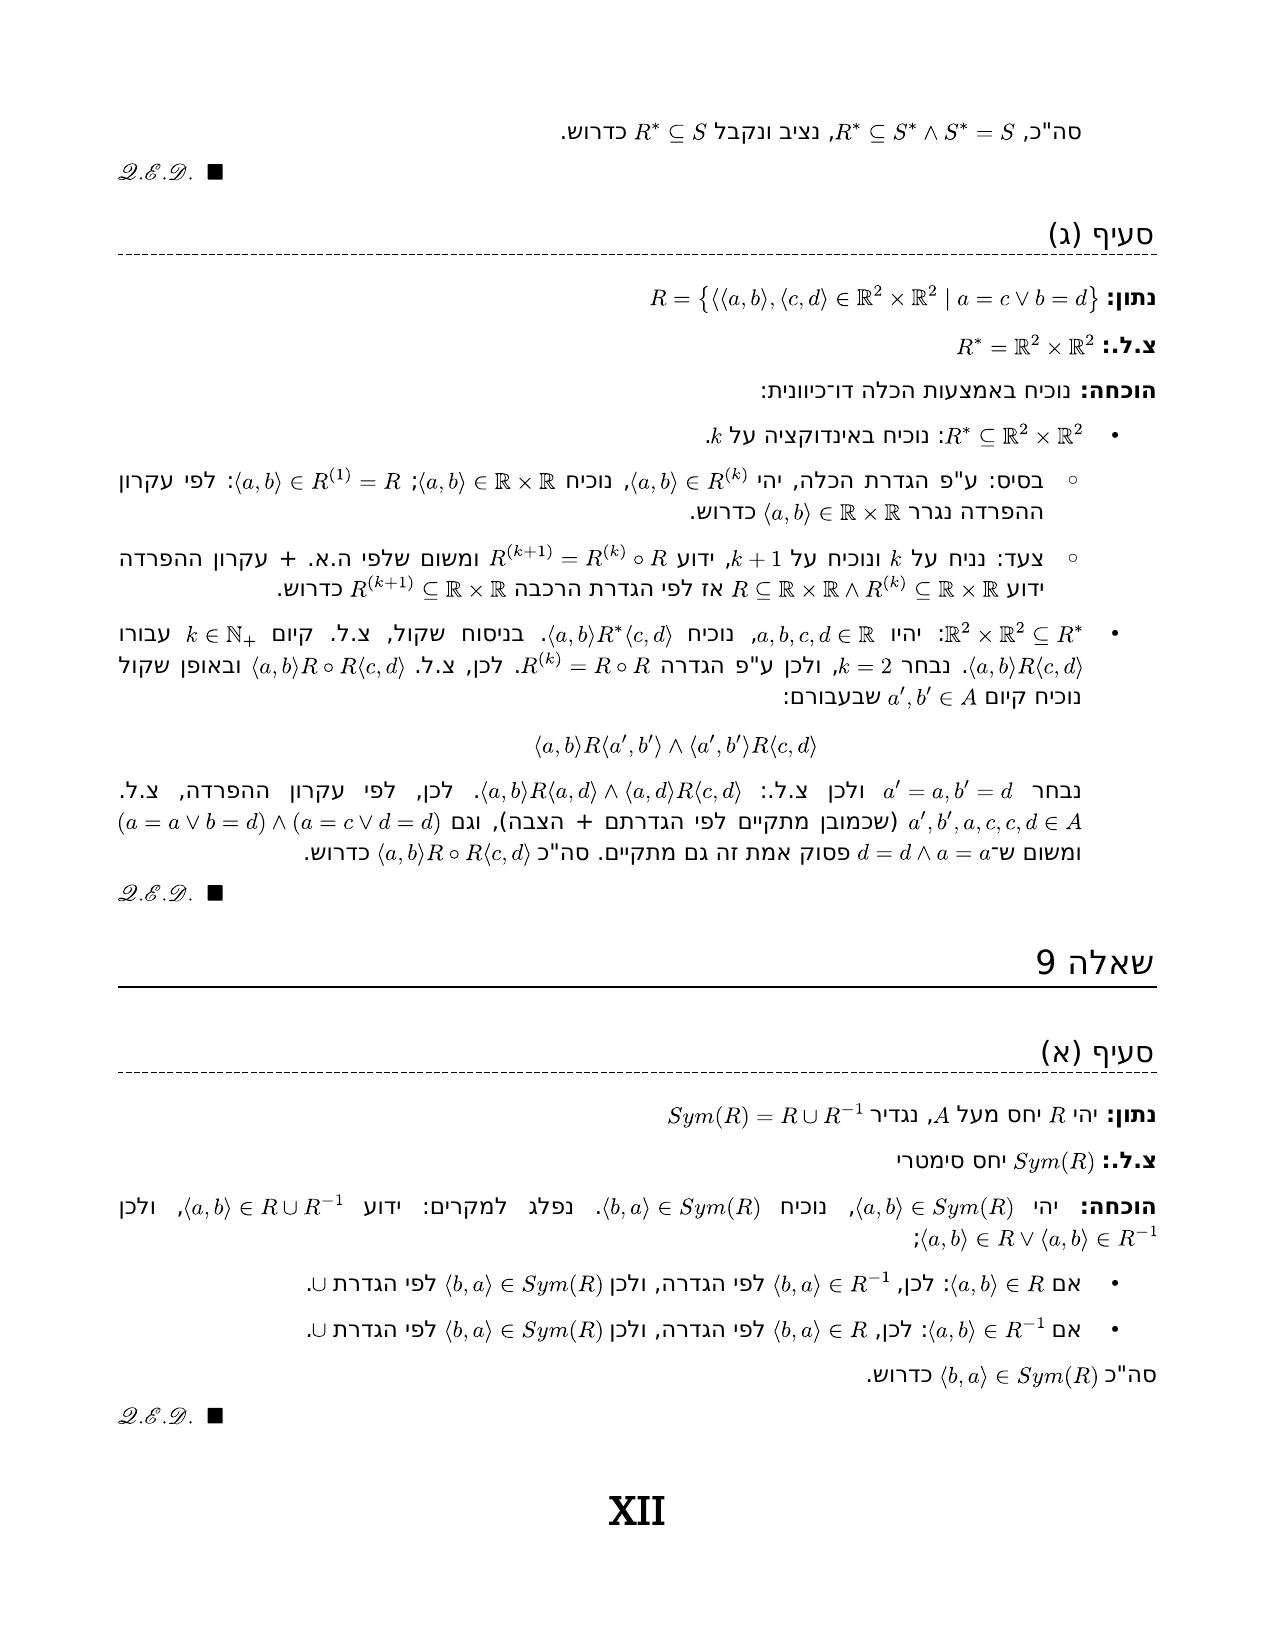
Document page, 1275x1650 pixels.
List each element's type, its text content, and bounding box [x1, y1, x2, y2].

list : יהיו , נוכיח . בניסוח שקול, צ.ל. קיום עבורו . נבחר , ולכן ע"פ הגדרה . לכן, צ.ל. ובאופן שקול נוכיח קיום שבעבורם: [118, 621, 1119, 710]
text נתון: יהי יחס מעל , נגדיר [118, 1102, 1157, 1129]
list נבחר ולכן צ.ל.: . לכן, לפי עקרון ההפרדה, צ.ל. (שכמובן מתקיים לפי הגדרתם + הצבה), וגם ומשום ש־ פסוק אמת זה גם מתקיים. סה"כ כדרוש. [118, 777, 1119, 866]
text הוכחה: נוכיח באמצעות הכלה דו־כיוונית: [118, 377, 1157, 404]
subtitle סעיף (א) [118, 1032, 1157, 1072]
list : נוכיח באינדוקציה על . [118, 422, 1119, 449]
subtitle שאלה 9 [118, 941, 1157, 986]
list סה"כ, , נציב ונקבל כדרוש. [118, 118, 1119, 145]
list צעד: נניח על ונוכיח על , ידוע ומשום שלפי ה.א. + עקרון ההפרדה ידוע אז לפי הגדרת הרכבה כדרוש. [118, 544, 1082, 602]
text צ.ל.: [118, 332, 1157, 358]
subtitle סעיף (ג) [118, 214, 1157, 254]
list אם : לכן, לפי הגדרה, ולכן לפי הגדרת . [118, 1270, 1119, 1297]
list בסיס: ע"פ הגדרת הכלה, יהי , נוכיח ; : לפי עקרון ההפרדה נגרר כדרוש. [118, 467, 1082, 526]
text נתון: [118, 284, 1157, 313]
list אם : לכן, לפי הגדרה, ולכן לפי הגדרת . [118, 1316, 1119, 1343]
text צ.ל.: יחס סימטרי [118, 1147, 1157, 1174]
text הוכחה: יהי , נוכיח . נפלג למקרים: ידוע , ולכן ; [118, 1193, 1157, 1251]
text סה"כ כדרוש. [118, 1362, 1157, 1389]
